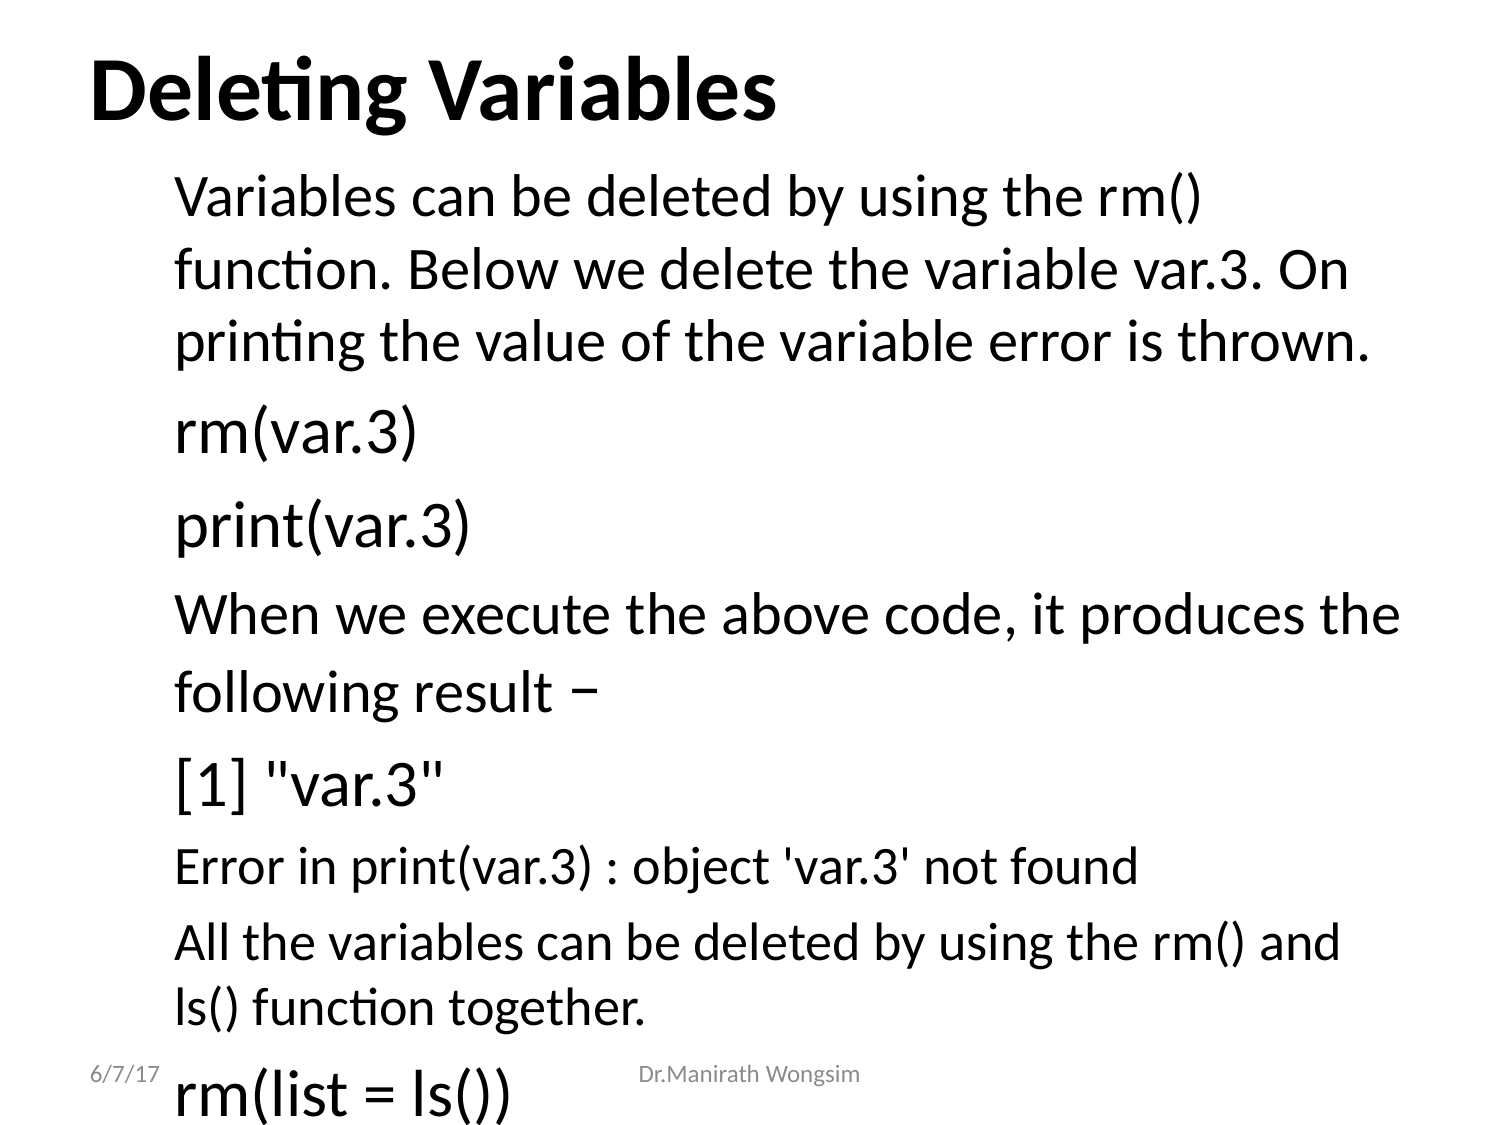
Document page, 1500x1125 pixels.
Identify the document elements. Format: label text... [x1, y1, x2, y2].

text_box Dr.Manirath Wongsim [512, 1042, 988, 1103]
text_box Deleting Variables [75, 45, 1425, 233]
text_box 06/07/2017 [74, 1042, 425, 1103]
text_box Variables can be deleted by using the rm() function. Below we delete the variable var.3. On printing the value of the variable error is thrown. rm(var.3) print(var.3) When we execute the above code, it produces the following result − [1] "var.3" Error in print(var.3) : object 'var.3' not found All the variables can be deleted by using the rm() and ls() function together. rm(list = ls()) print(ls()) When we execute the above code, it produces the following result − character(0) [159, 148, 1425, 1005]
